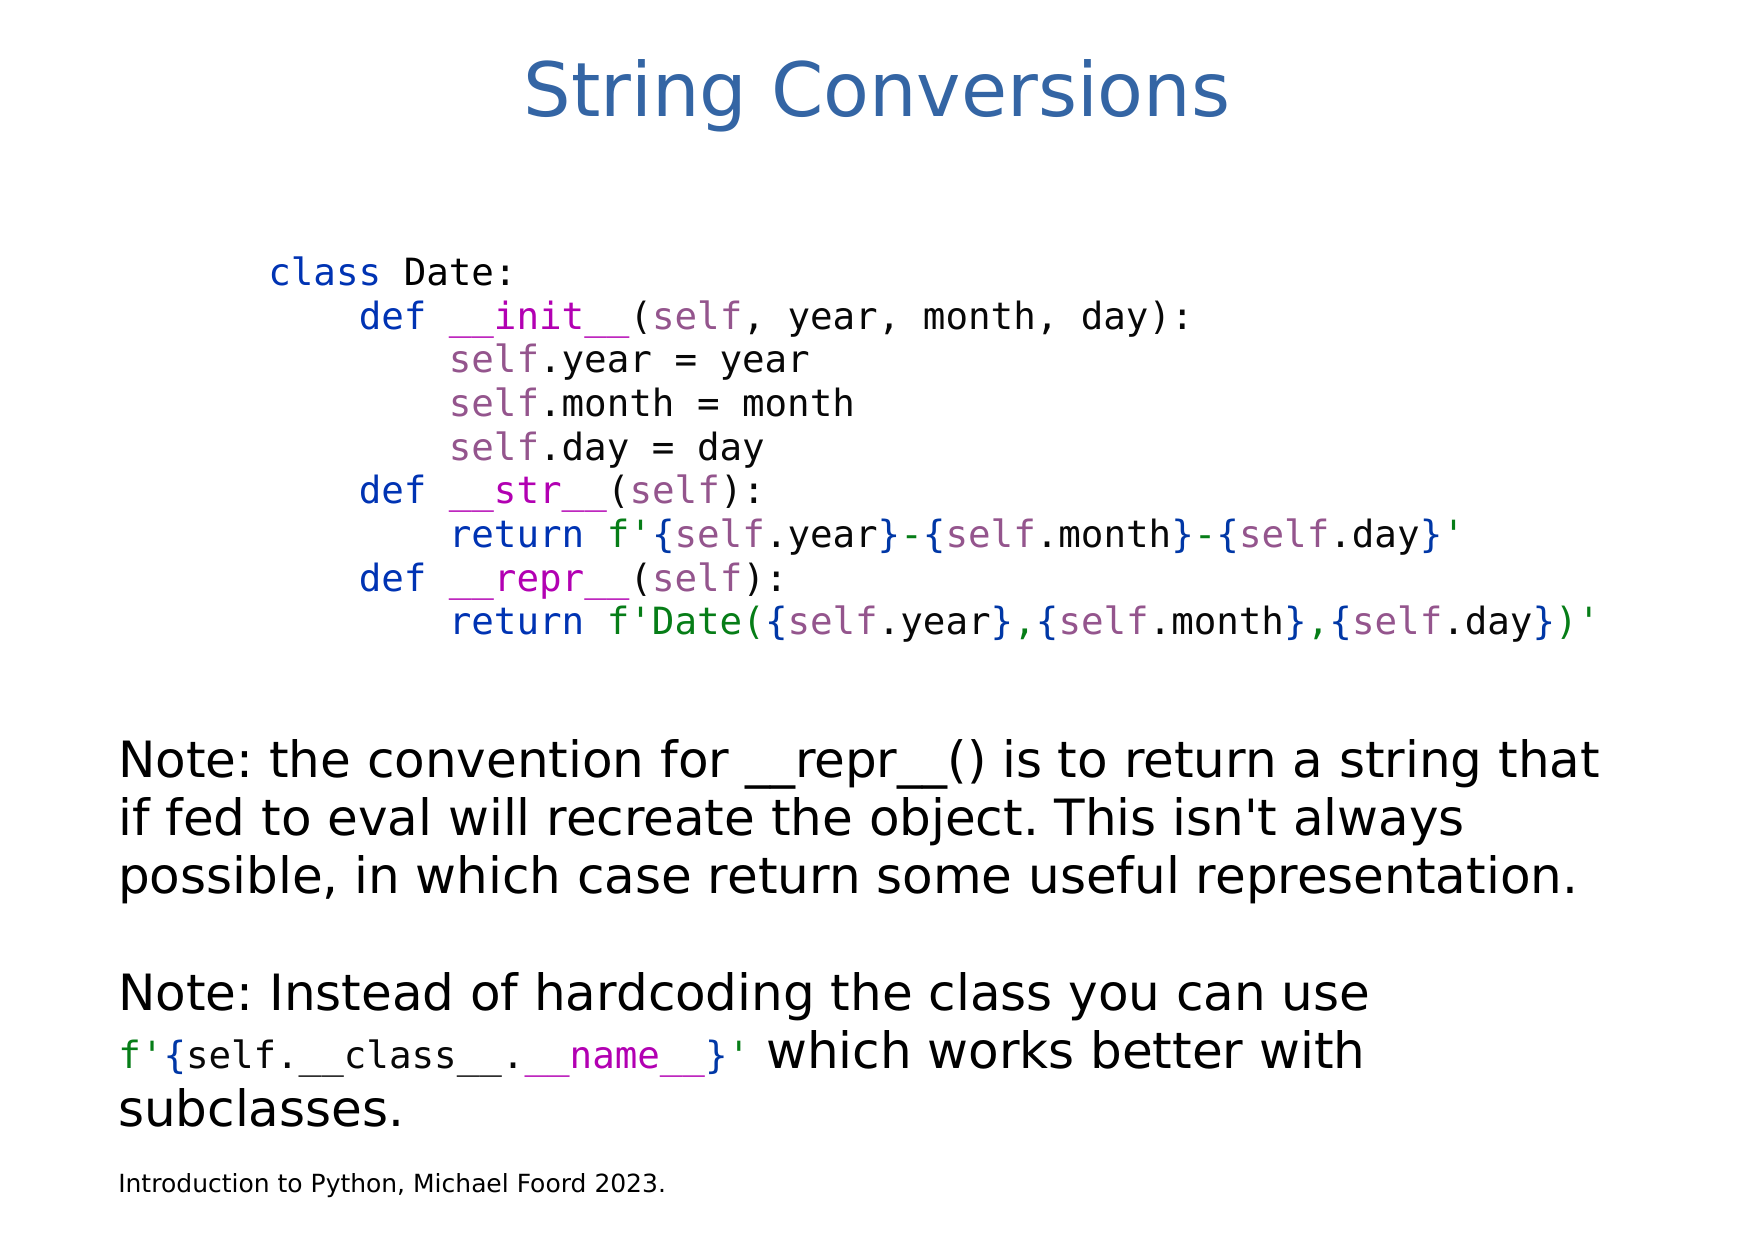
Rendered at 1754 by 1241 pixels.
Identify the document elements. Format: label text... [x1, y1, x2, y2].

subtitle String Conversions [118, 47, 1636, 134]
text Note: Instead of hardcoding the class you can use f'{self.__class__.__name__}' which works better with subclasses. [118, 964, 1624, 1138]
text class Date: def __init__(self, year, month, day): self.year = year self.month = month self.day = day def __str__(self): return f'{self.year}-{self.month}-{self.day}' def __repr__(self): return f'Date({self.year},{self.month},{self.day})' [268, 251, 1636, 687]
text Note: the convention for __repr__() is to return a string that if fed to eval will recreate the object. This isn't always possible, in which case return some useful representation. [118, 731, 1624, 905]
